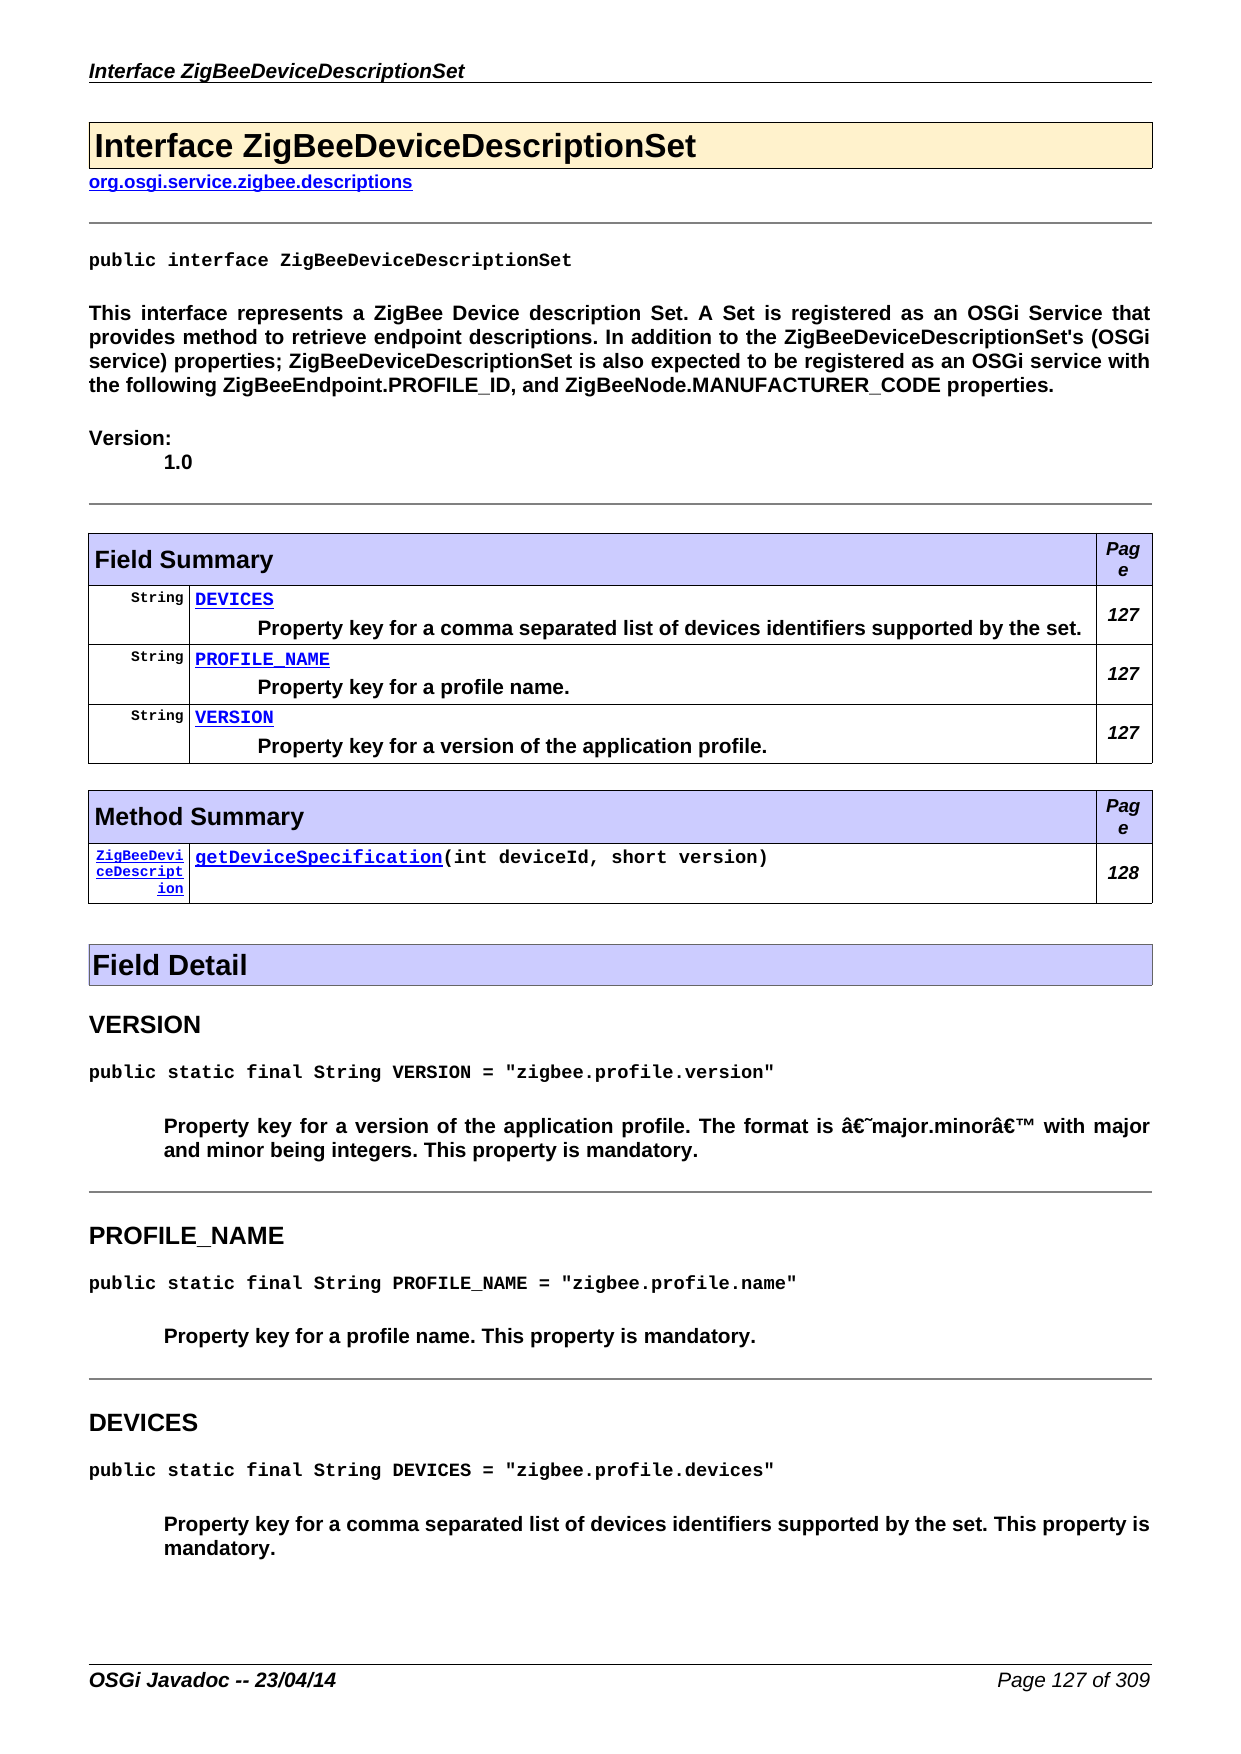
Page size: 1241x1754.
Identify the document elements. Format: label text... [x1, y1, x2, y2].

table_cell 128 [1097, 705, 1152, 762]
table_cell 129 [1097, 844, 1152, 902]
table_header Field Summary [89, 534, 1096, 585]
text public static final String VERSION = "zigbee.profile.version" [88, 1063, 1152, 1084]
table_cell 128 [1097, 645, 1152, 703]
text This interface represents a ZigBee Device description Set. A Set is registered as an OSGi Service that provides method to retrieve endpoint descriptions. In addition to the ZigBeeDeviceDescriptionSet's (OSGi service) properties; ZigBeeDeviceDescriptionSet is also expected to be registered as an OSGi service with the following ZigBeeEndpoint.PROFILE_ID, and ZigBeeNode.MANUFACTURER_CODE properties. [88, 301, 1152, 397]
subtitle DEVICES [88, 1408, 1152, 1437]
table_header Method Summary [89, 791, 1096, 843]
table_header Page [1097, 534, 1152, 585]
table_cell DEVICES Property key for a comma separated list of devices identifiers supported by the set. [190, 586, 1096, 644]
table_cell String [89, 645, 189, 703]
text public static final String PROFILE_NAME = "zigbee.profile.name" [88, 1274, 1152, 1295]
table_header Page [1097, 791, 1152, 843]
text Version: [88, 426, 1152, 450]
text 1.0 [163, 450, 1152, 474]
text public interface ZigBeeDeviceDescriptionSet [88, 250, 1152, 272]
subtitle Field Detail [90, 945, 1152, 985]
table_cell PROFILE_NAME Property key for a profile name. [190, 645, 1096, 703]
table_cell getDeviceSpecification(int deviceId, short version) [190, 844, 1096, 902]
subtitle Interface ZigBeeDeviceDescriptionSet [90, 123, 1152, 168]
table_cell String [89, 586, 189, 644]
table_cell ZigBeeDeviceDescription [89, 844, 189, 902]
table_cell 128 [1097, 586, 1152, 644]
text Property key for a profile name. This property is mandatory. [163, 1324, 1152, 1348]
text public static final String DEVICES = "zigbee.profile.devices" [88, 1461, 1152, 1482]
text org.osgi.service.zigbee.descriptions [88, 171, 1152, 193]
subtitle PROFILE_NAME [88, 1221, 1152, 1250]
subtitle VERSION [88, 1010, 1152, 1039]
table_cell String [89, 705, 189, 762]
text Property key for a version of the application profile. The format is â€˜major.minorâ€™ with major and minor being integers. This property is mandatory. [163, 1113, 1152, 1161]
table_cell VERSION Property key for a version of the application profile. [190, 705, 1096, 762]
text Property key for a comma separated list of devices identifiers supported by the set. This property is mandatory. [163, 1511, 1152, 1559]
